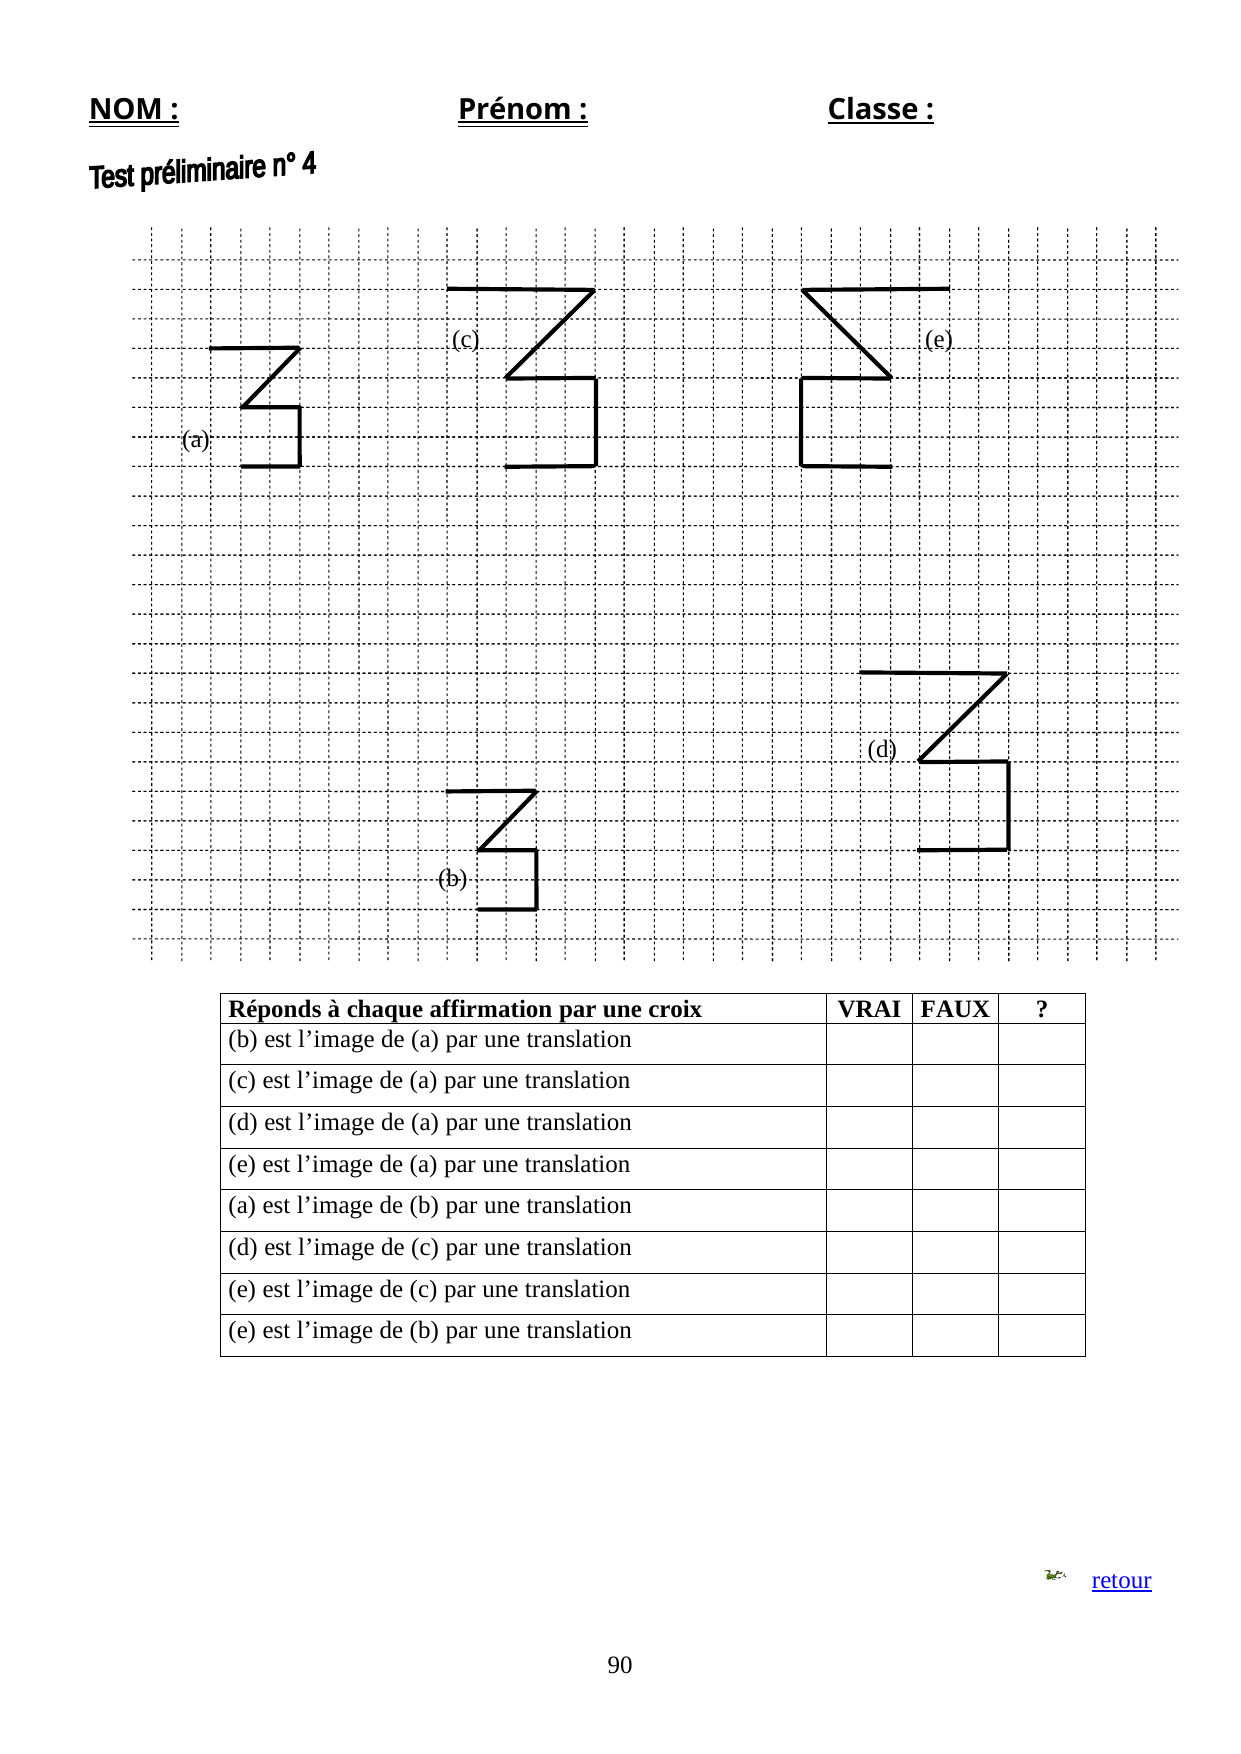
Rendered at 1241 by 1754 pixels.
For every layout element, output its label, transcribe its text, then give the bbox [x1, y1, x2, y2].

table_cell (e) est l’image de (b) par une translation [221, 1315, 826, 1356]
table_cell [999, 1315, 1085, 1356]
table_cell [999, 1107, 1085, 1148]
table_cell [827, 1149, 912, 1189]
table_cell (a) est l’image de (b) par une translation [221, 1190, 826, 1231]
table_cell [913, 1065, 998, 1106]
table_header FAUX [913, 994, 998, 1023]
table_cell (e) est l’image de (a) par une translation [221, 1149, 826, 1189]
table_cell [913, 1190, 998, 1231]
table_cell [913, 1232, 998, 1273]
table_cell (b) est l’image de (a) par une translation [221, 1024, 826, 1064]
table_cell (d) est l’image de (a) par une translation [221, 1107, 826, 1148]
table_cell [999, 1149, 1085, 1189]
table_cell [999, 1024, 1085, 1064]
table_cell [999, 1232, 1085, 1273]
table_cell (c) est l’image de (a) par une translation [221, 1065, 826, 1106]
table_cell [827, 1190, 912, 1231]
table_header VRAI [827, 994, 912, 1023]
text retour [89, 1561, 1151, 1594]
table_cell [999, 1274, 1085, 1314]
table_cell [827, 1107, 912, 1148]
text NOM : Prénom : Classe : [89, 89, 1151, 128]
table_cell (e) est l’image de (c) par une translation [221, 1274, 826, 1314]
table_cell [827, 1274, 912, 1314]
table_cell [913, 1149, 998, 1189]
table_cell [913, 1274, 998, 1314]
table_header ? [999, 994, 1085, 1023]
table_cell [999, 1065, 1085, 1106]
table_cell [913, 1024, 998, 1064]
table_header Réponds à chaque affirmation par une croix [221, 994, 826, 1023]
table_cell [999, 1190, 1085, 1231]
table_cell [827, 1232, 912, 1273]
table_cell [913, 1315, 998, 1356]
table_cell [827, 1315, 912, 1356]
table_cell [827, 1024, 912, 1064]
table_cell [913, 1107, 998, 1148]
table_cell (d) est l’image de (c) par une translation [221, 1232, 826, 1273]
table_cell [827, 1065, 912, 1106]
